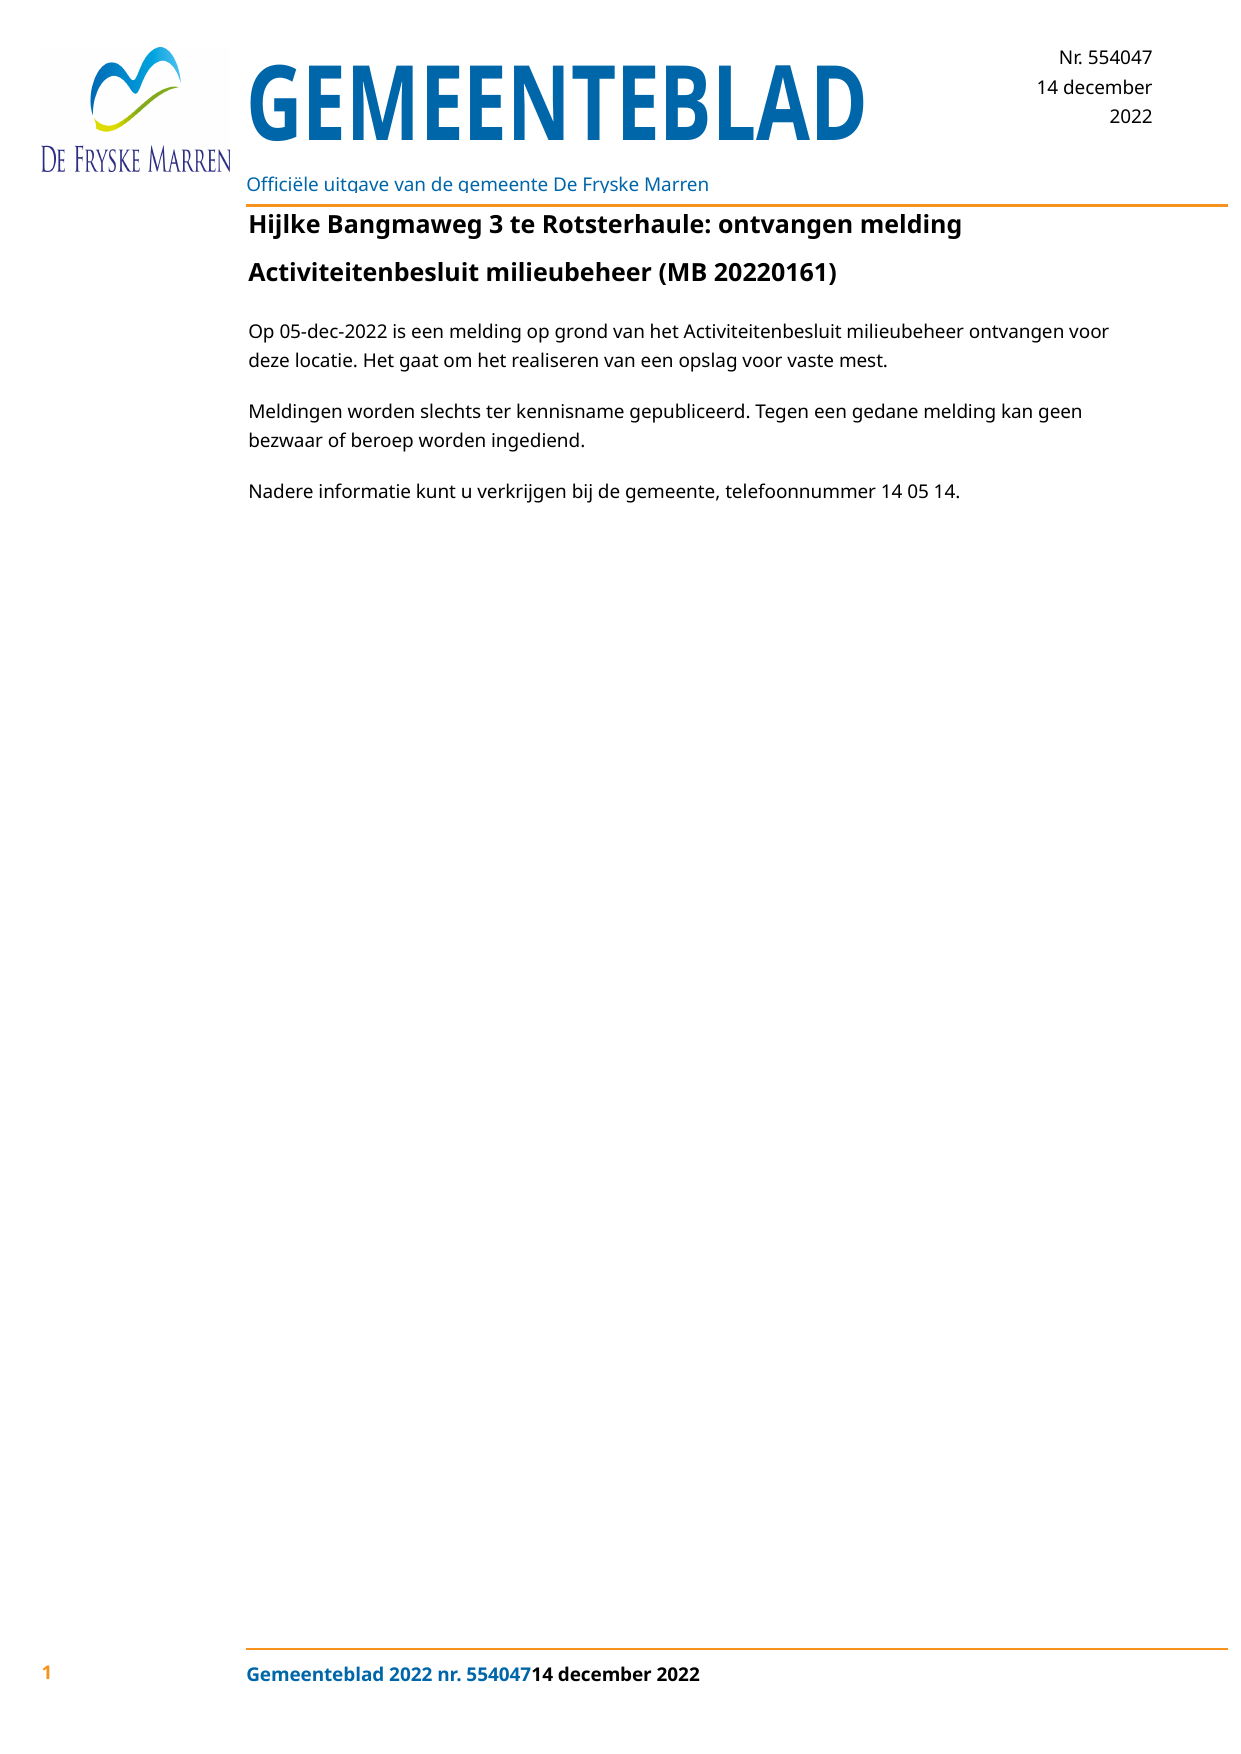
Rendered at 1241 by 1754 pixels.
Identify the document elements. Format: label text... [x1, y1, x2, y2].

text Hijlke Bangmaweg 3 te Rotsterhaule: ontvangen melding Activiteitenbesluit milieubeheer (MB 20220161) [248, 207, 1152, 288]
text Meldingen worden slechts ter kennisname gepubliceerd. Tegen een gedane melding kan geen bezwaar of beroep worden ingediend. [248, 398, 1152, 453]
picture [41, 47, 231, 172]
text Op 05-dec-2022 is een melding op grond van het Activiteitenbesluit milieubeheer ontvangen voor deze locatie. Het gaat om het realiseren van een opslag voor vaste mest. [248, 318, 1152, 373]
text Nadere informatie kunt u verkrijgen bij de gemeente, telefoonnummer 14 05 14. [248, 478, 1152, 504]
